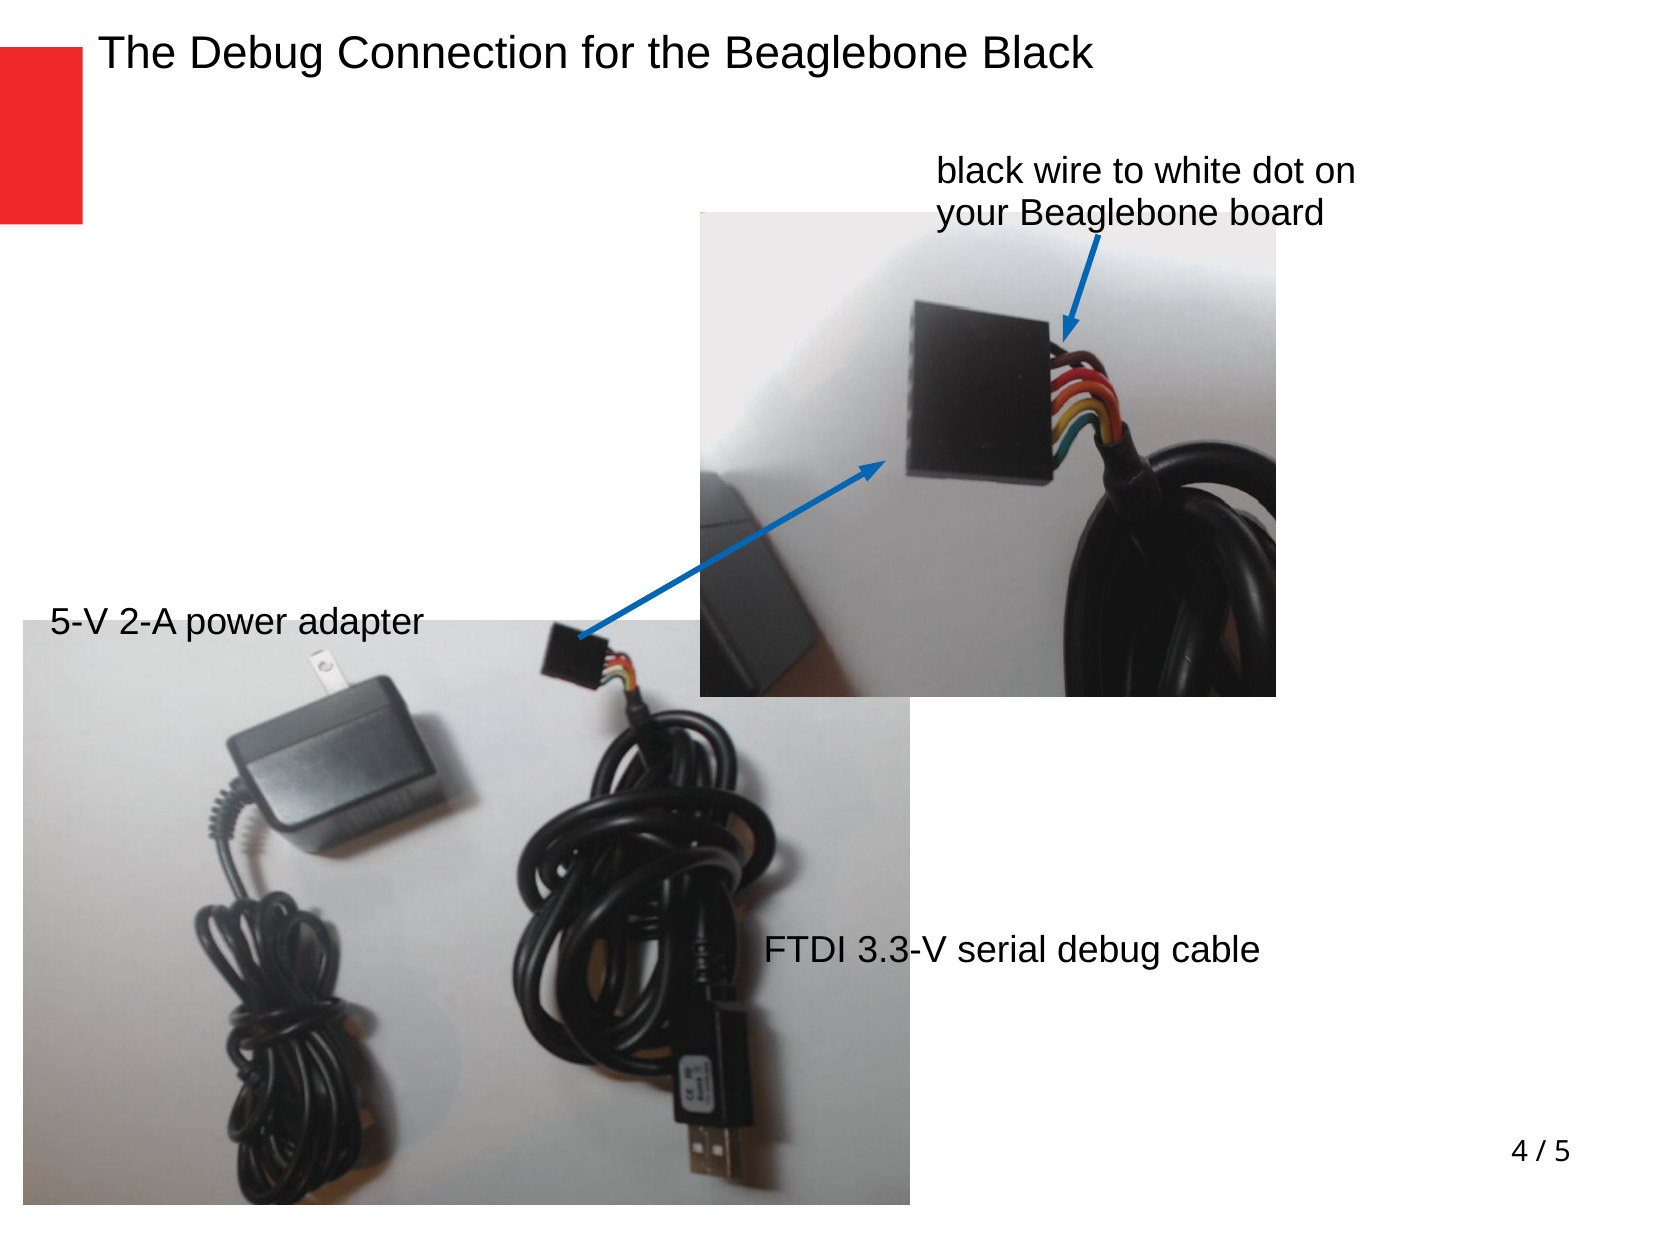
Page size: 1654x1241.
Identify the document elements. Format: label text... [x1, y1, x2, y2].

text_box FTDI 3.3-V serial debug cable [748, 921, 1276, 979]
text_box black wire to white dot on your Beaglebone board [921, 141, 1382, 241]
text_box The Debug Connection for the Beaglebone Black [82, 19, 1276, 119]
text_box 5-V 2-A power adapter [35, 592, 440, 650]
picture [23, 212, 1276, 1205]
